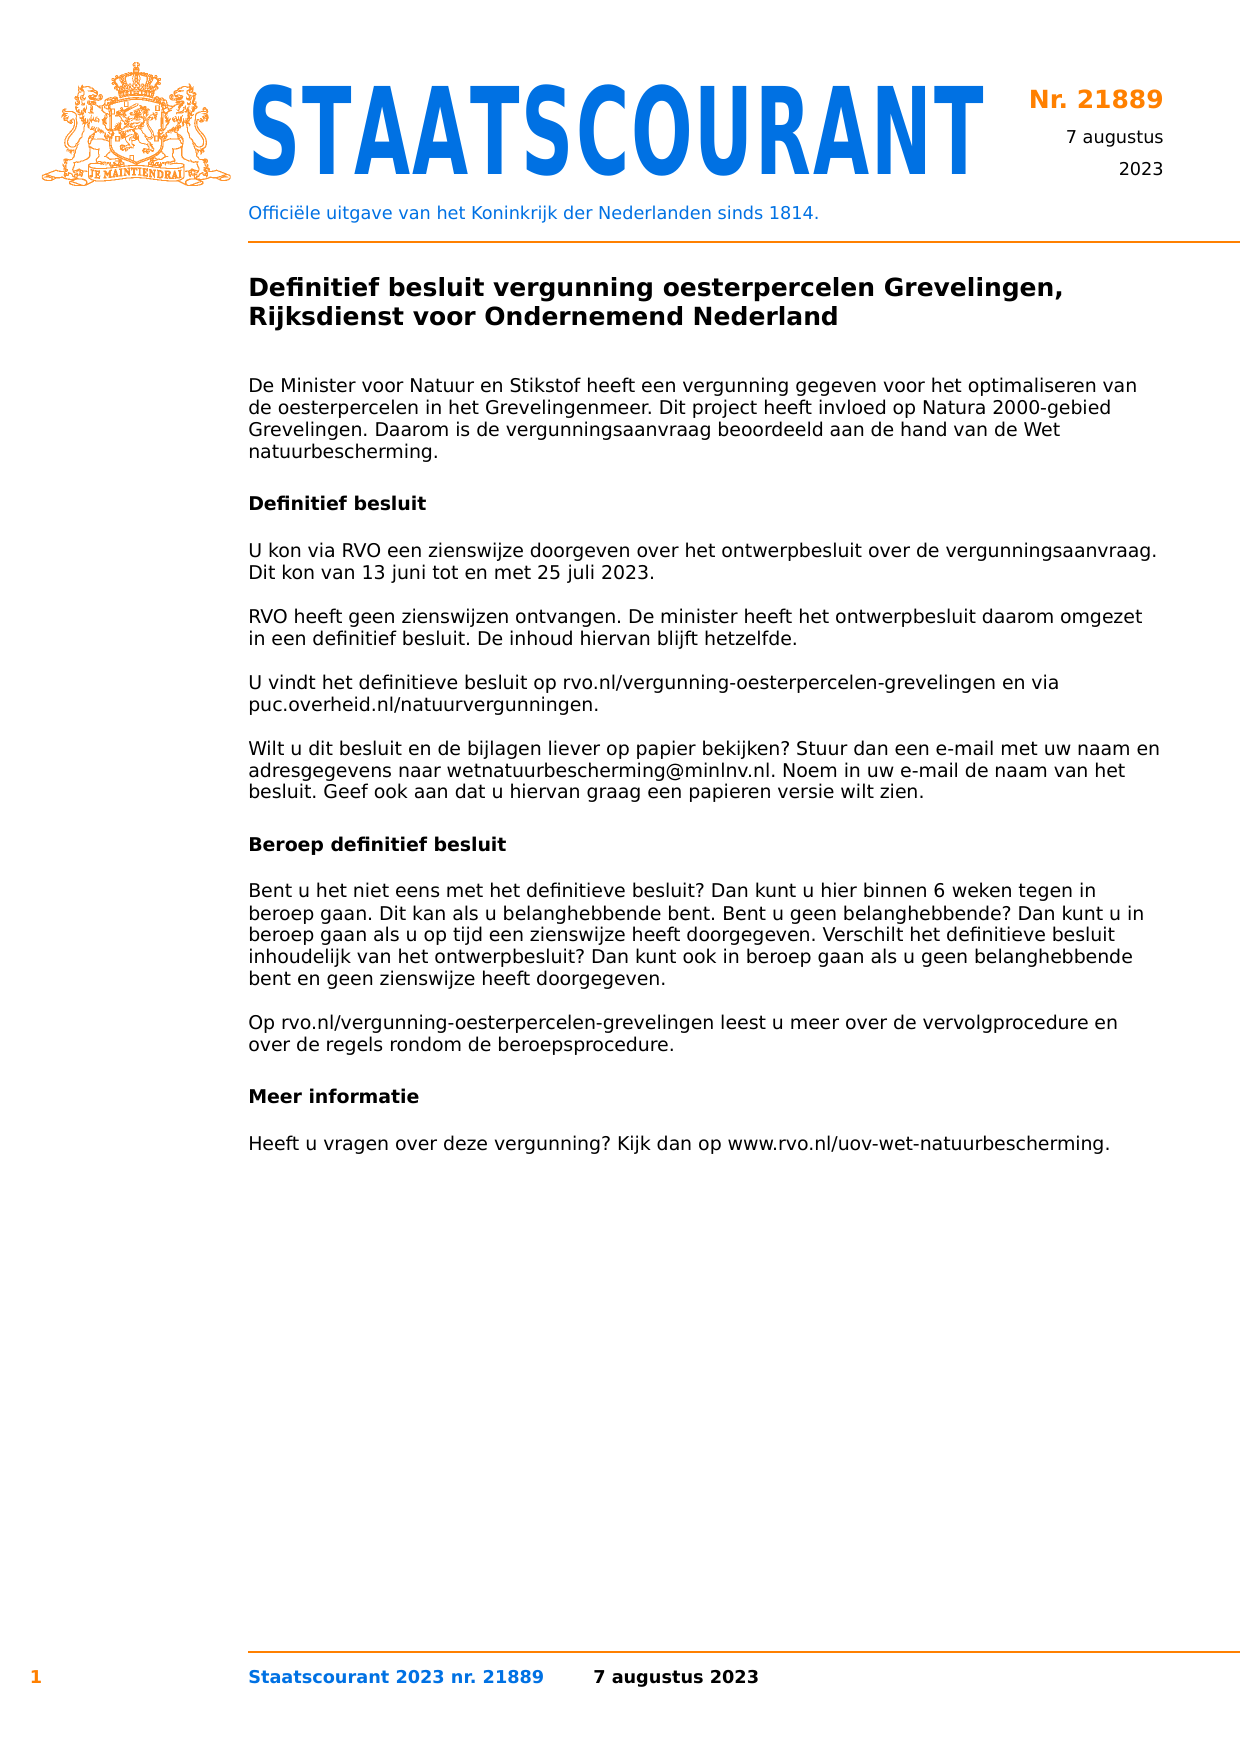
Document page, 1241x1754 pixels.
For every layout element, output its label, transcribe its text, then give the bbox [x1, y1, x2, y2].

text Heeft u vragen over deze vergunning? Kijk dan op www.rvo.nl/uov-wet-natuurbescherming. [248, 1133, 1163, 1155]
table_header STAATSCOURANT [248, 62, 998, 203]
picture [41, 62, 231, 186]
table_cell 7 augustus [998, 121, 1240, 153]
text Wilt u dit besluit en de bijlagen liever op papier bekijken? Stuur dan een e-mail met uw naam en adresgegevens naar wetnatuurbescherming@minlnv.nl. Noem in uw e-mail de naam van het besluit. Geef ook aan dat u hiervan graag een papieren versie wilt zien. [248, 737, 1163, 803]
text Op rvo.nl/vergunning-oesterpercelen-grevelingen leest u meer over de vervolgprocedure en over de regels rondom de beroepsprocedure. [248, 1012, 1163, 1056]
table_header [25, 62, 248, 241]
text U vindt het definitieve besluit op rvo.nl/vergunning-oesterpercelen-grevelingen en via puc.overheid.nl/natuurvergunningen. [248, 672, 1163, 716]
text U kon via RVO een zienswijze doorgeven over het ontwerpbesluit over de vergunningsaanvraag. Dit kon van 13 juni tot en met 25 juli 2023. [248, 540, 1163, 584]
text RVO heeft geen zienswijzen ontvangen. De minister heeft het ontwerpbesluit daarom omgezet in een definitief besluit. De inhoud hiervan blijft hetzelfde. [248, 606, 1163, 650]
subtitle Meer informatie [248, 1086, 1163, 1108]
subtitle Definitief besluit vergunning oesterpercelen Grevelingen, Rijksdienst voor Ondernemend Nederland [248, 273, 1163, 331]
text Bent u het niet eens met het definitieve besluit? Dan kunt u hier binnen 6 weken tegen in beroep gaan. Dit kan als u belanghebbende bent. Bent u geen belanghebbende? Dan kunt u in beroep gaan als u op tijd een zienswijze heeft doorgegeven. Verschilt het definitieve besluit inhoudelijk van het ontwerpbesluit? Dan kunt ook in beroep gaan als u geen belanghebbende bent en geen zienswijze heeft doorgegeven. [248, 880, 1163, 990]
table_header Nr. 21889 [998, 62, 1240, 121]
table_cell 2023 [998, 153, 1240, 203]
text De Minister voor Natuur en Stikstof heeft een vergunning gegeven voor het optimaliseren van de oesterpercelen in het Grevelingenmeer. Dit project heeft invloed op Natura 2000-gebied Grevelingen. Daarom is de vergunningsaanvraag beoordeeld aan de hand van de Wet natuurbescherming. [248, 375, 1163, 463]
subtitle Definitief besluit [248, 493, 1163, 515]
subtitle Beroep definitief besluit [248, 833, 1163, 855]
table_cell Officiële uitgave van het Koninkrijk der Nederlanden sinds 1814. [248, 203, 1240, 241]
